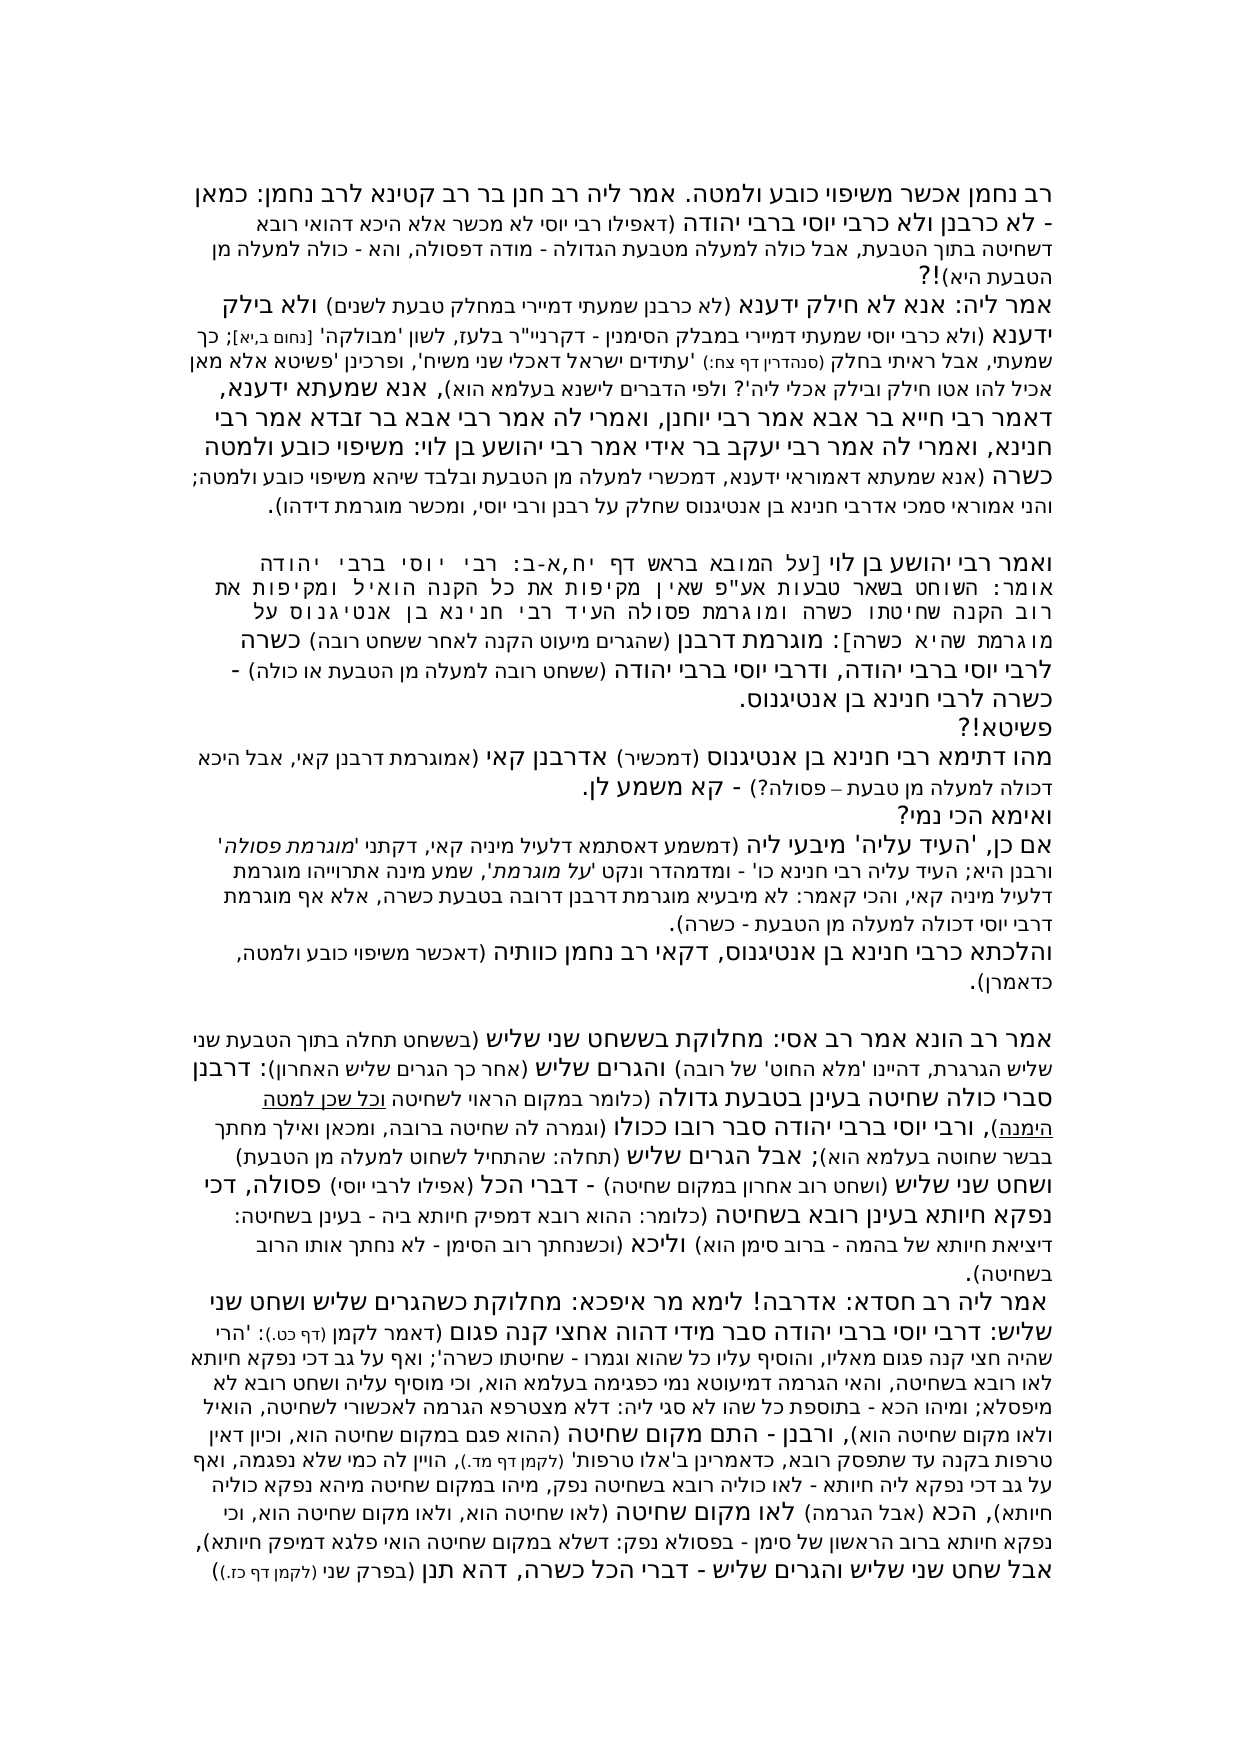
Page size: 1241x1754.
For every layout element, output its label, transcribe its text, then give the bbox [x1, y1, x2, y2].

text אמר ליה: אנא לא חילק ידענא (לא כרבנן שמעתי דמיירי במחלק טבעת לשנים) ולא בילק ידענא (ולא כרבי יוסי שמעתי דמיירי במבלק הסימנין - דקרניי"ר בלעז, לשון 'מבולקה' [נחום ב,יא]; כך שמעתי, אבל ראיתי בחלק (סנהדרין דף צח:) 'עתידים ישראל דאכלי שני משיח', ופרכינן 'פשיטא אלא מאן אכיל להו אטו חילק ובילק אכלי ליה'? ולפי הדברים לישנא בעלמא הוא), אנא שמעתא ידענא, דאמר רבי חייא בר אבא אמר רבי יוחנן, ואמרי לה אמר רבי אבא בר זבדא אמר רבי חנינא, ואמרי לה אמר רבי יעקב בר אידי אמר רבי יהושע בן לוי: משיפוי כובע ולמטה כשרה (אנא שמעתא דאמוראי ידענא, דמכשרי למעלה מן הטבעת ובלבד שיהא משיפוי כובע ולמטה; והני אמוראי סמכי אדרבי חנינא בן אנטיגנוס שחלק על רבנן ורבי יוסי, ומכשר מוגרמת דידהו). [187, 291, 1053, 520]
text רב נחמן אכשר משיפוי כובע ולמטה. אמר ליה רב חנן בר רב קטינא לרב נחמן: כמאן - לא כרבנן ולא כרבי יוסי ברבי יהודה (דאפילו רבי יוסי לא מכשר אלא היכא דהואי רובא דשחיטה בתוך הטבעת, אבל כולה למעלה מטבעת הגדולה - מודה דפסולה, והא - כולה למעלה מן הטבעת היא)!? [187, 179, 1053, 291]
text אם כן, 'העיד עליה' מיבעי ליה (דמשמע דאסתמא דלעיל מיניה קאי, דקתני 'מוגרמת פסולה' ורבנן היא; העיד עליה רבי חנינא כו' - ומדמהדר ונקט 'על מוגרמת', שמע מינה אתרוייהו מוגרמת דלעיל מיניה קאי, והכי קאמר: לא מיבעיא מוגרמת דרבנן דרובה בטבעת כשרה, אלא אף מוגרמת דרבי יוסי דכולה למעלה מן הטבעת - כשרה). [187, 830, 1053, 937]
text פשיטא!? [187, 713, 1053, 743]
text אמר רב הונא אמר רב אסי: מחלוקת בששחט שני שליש (בששחט תחלה בתוך הטבעת שני שליש הגרגרת, דהיינו 'מלא החוט' של רובה) והגרים שליש (אחר כך הגרים שליש האחרון): דרבנן סברי כולה שחיטה בעינן בטבעת גדולה (כלומר במקום הראוי לשחיטה וכל שכן למטה הימנה), ורבי יוסי ברבי יהודה סבר רובו ככולו (וגמרה לה שחיטה ברובה, ומכאן ואילך מחתך בבשר שחוטה בעלמא הוא); אבל הגרים שליש (תחלה: שהתחיל לשחוט למעלה מן הטבעת) ושחט שני שליש (ושחט רוב אחרון במקום שחיטה) - דברי הכל (אפילו לרבי יוסי) פסולה, דכי נפקא חיותא בעינן רובא בשחיטה (כלומר: ההוא רובא דמפיק חיותא ביה - בעינן בשחיטה: דיציאת חיותא של בהמה - ברוב סימן הוא) וליכא (וכשנחתך רוב הסימן - לא נחתך אותו הרוב בשחיטה). [187, 1024, 1053, 1288]
text אמר ליה רב חסדא: אדרבה! לימא מר איפכא: מחלוקת כשהגרים שליש ושחט שני שליש: דרבי יוסי ברבי יהודה סבר מידי דהוה אחצי קנה פגום (דאמר לקמן (דף כט.): 'הרי שהיה חצי קנה פגום מאליו, והוסיף עליו כל שהוא וגמרו - שחיטתו כשרה'; ואף על גב דכי נפקא חיותא לאו רובא בשחיטה, והאי הגרמה דמיעוטא נמי כפגימה בעלמא הוא, וכי מוסיף עליה ושחט רובא לא מיפסלא; ומיהו הכא - בתוספת כל שהו לא סגי ליה: דלא מצטרפא הגרמה לאכשורי לשחיטה, הואיל ולאו מקום שחיטה הוא), ורבנן - התם מקום שחיטה (ההוא פגם במקום שחיטה הוא, וכיון דאין טרפות בקנה עד שתפסק רובא, כדאמרינן ב'אלו טרפות' (לקמן דף מד.), הויין לה כמי שלא נפגמה, ואף על גב דכי נפקא ליה חיותא - לאו כוליה רובא בשחיטה נפק, מיהו במקום שחיטה מיהא נפקא כוליה חיותא), הכא (אבל הגרמה) לאו מקום שחיטה (לאו שחיטה הוא, ולאו מקום שחיטה הוא, וכי נפקא חיותא ברוב הראשון של סימן - בפסולא נפק: דשלא במקום שחיטה הואי פלגא דמיפק חיותא), אבל שחט שני שליש והגרים שליש - דברי הכל כשרה, דהא תנן (בפרק שני (לקמן דף כז.)) [187, 1288, 1053, 1585]
text ואימא הכי נמי? [187, 801, 1053, 830]
text והלכתא כרבי חנינא בן אנטיגנוס, דקאי רב נחמן כוותיה (דאכשר משיפוי כובע ולמטה, כדאמרן). [187, 937, 1053, 996]
text מהו דתימא רבי חנינא בן אנטיגנוס (דמכשיר) אדרבנן קאי (אמוגרמת דרבנן קאי, אבל היכא דכולה למעלה מן טבעת – פסולה?) - קא משמע לן. [187, 743, 1053, 801]
text ואמר רבי יהושע בן לוי [על המובא בראש דף יח,א-ב: רבי יוסי ברבי יהודה אומר: השוחט בשאר טבעות אע"פ שאין מקיפות את כל הקנה הואיל ומקיפות את רוב הקנה שחיטתו כשרה ומוגרמת פסולה העיד רבי חנינא בן אנטיגנוס על מוגרמת שהיא כשרה]: מוגרמת דרבנן (שהגרים מיעוט הקנה לאחר ששחט רובה) כשרה לרבי יוסי ברבי יהודה, ודרבי יוסי ברבי יהודה (ששחט רובה למעלה מן הטבעת או כולה) - כשרה לרבי חנינא בן אנטיגנוס. [187, 548, 1053, 713]
